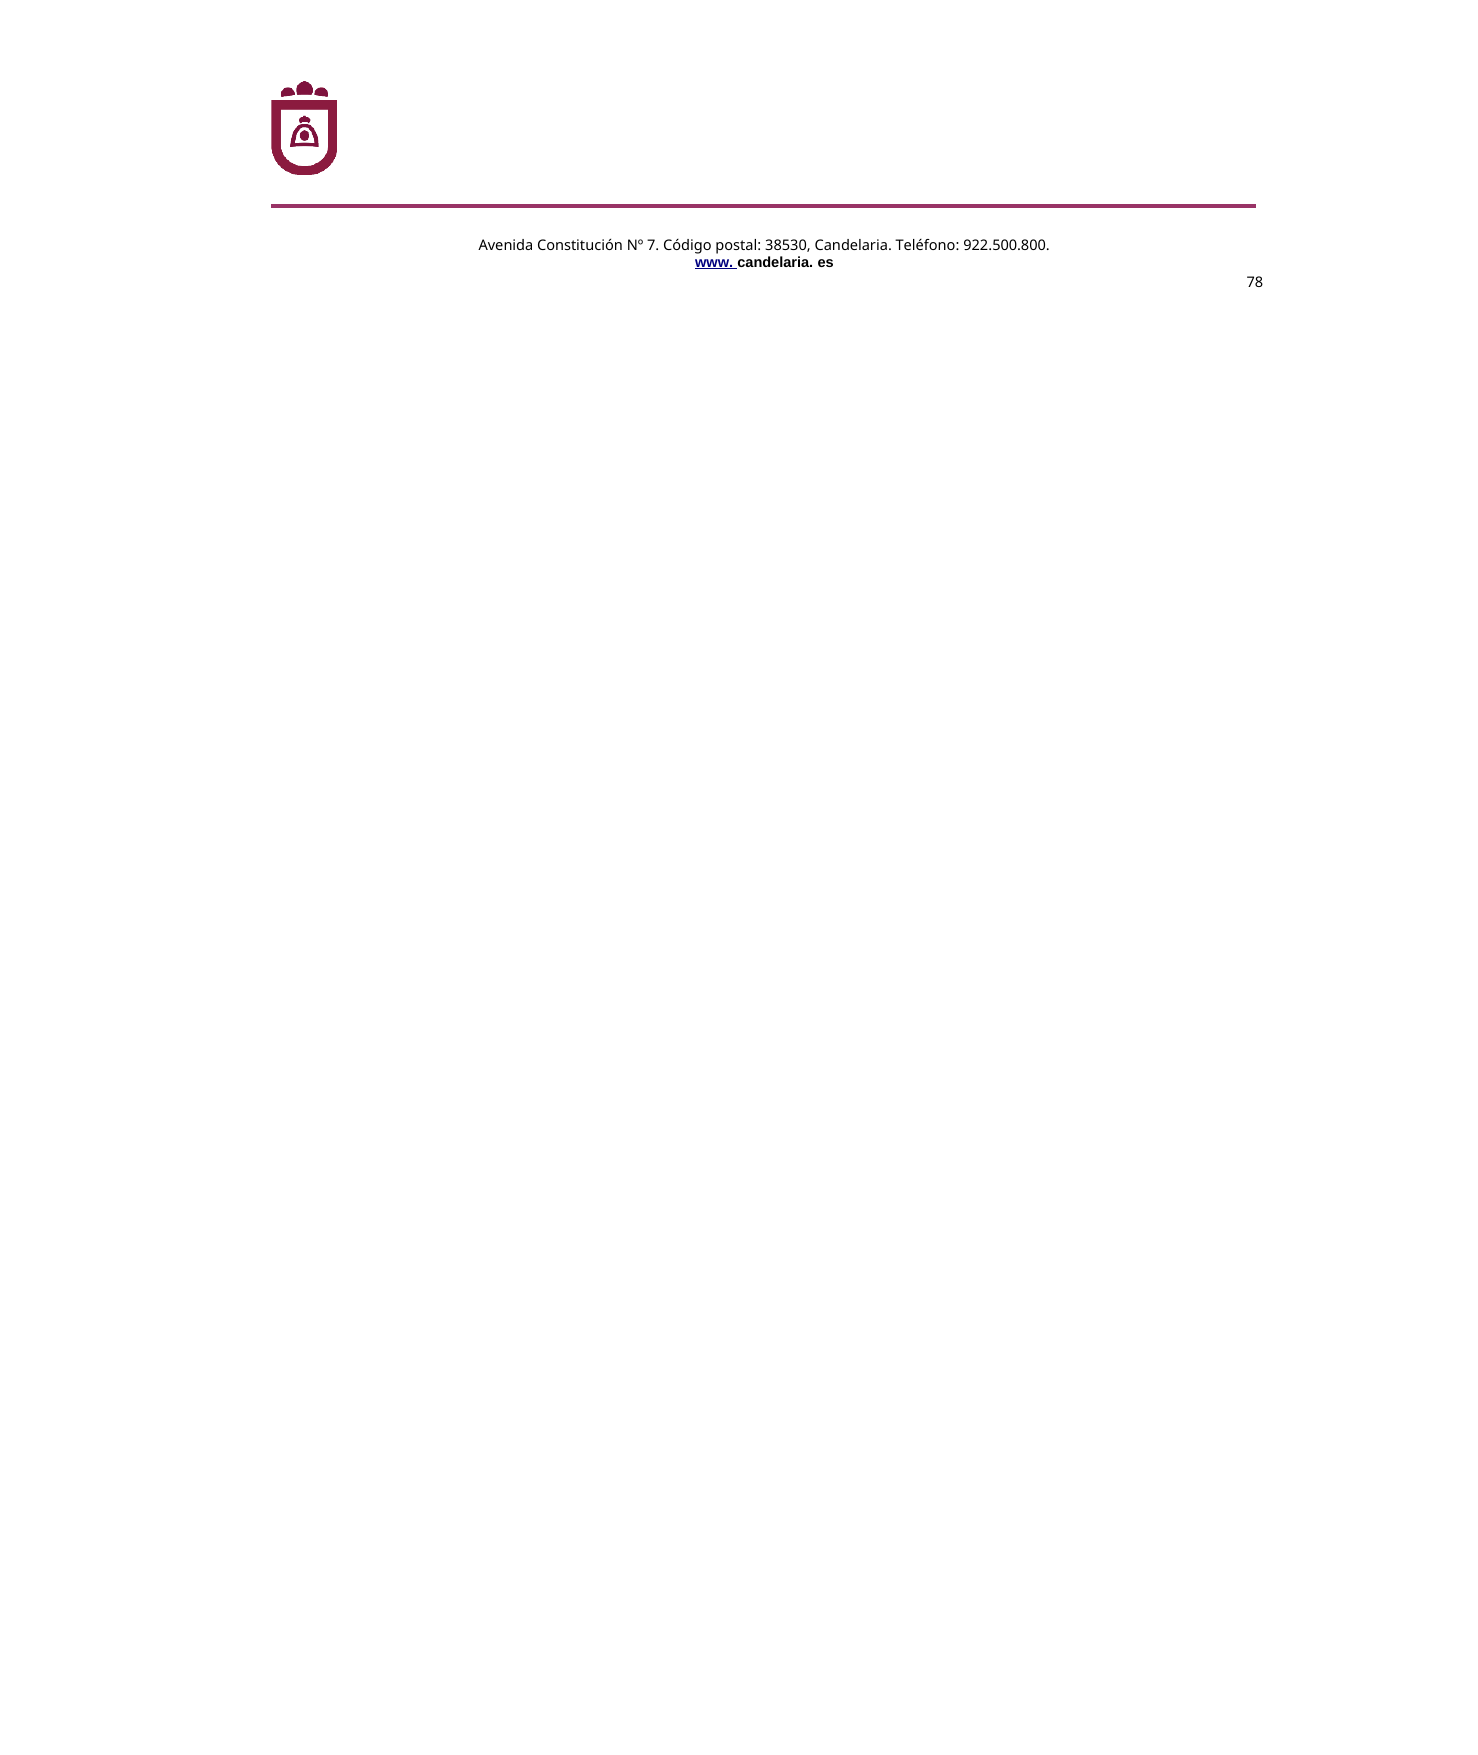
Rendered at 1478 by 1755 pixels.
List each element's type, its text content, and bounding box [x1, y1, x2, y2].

text www. candelaria. es [383, 254, 1146, 271]
text Avenida Constitución Nº 7. Código postal: 38530, Candelaria. Teléfono: 922.500.800. [382, 238, 1146, 254]
text 78 [37, 272, 1263, 291]
